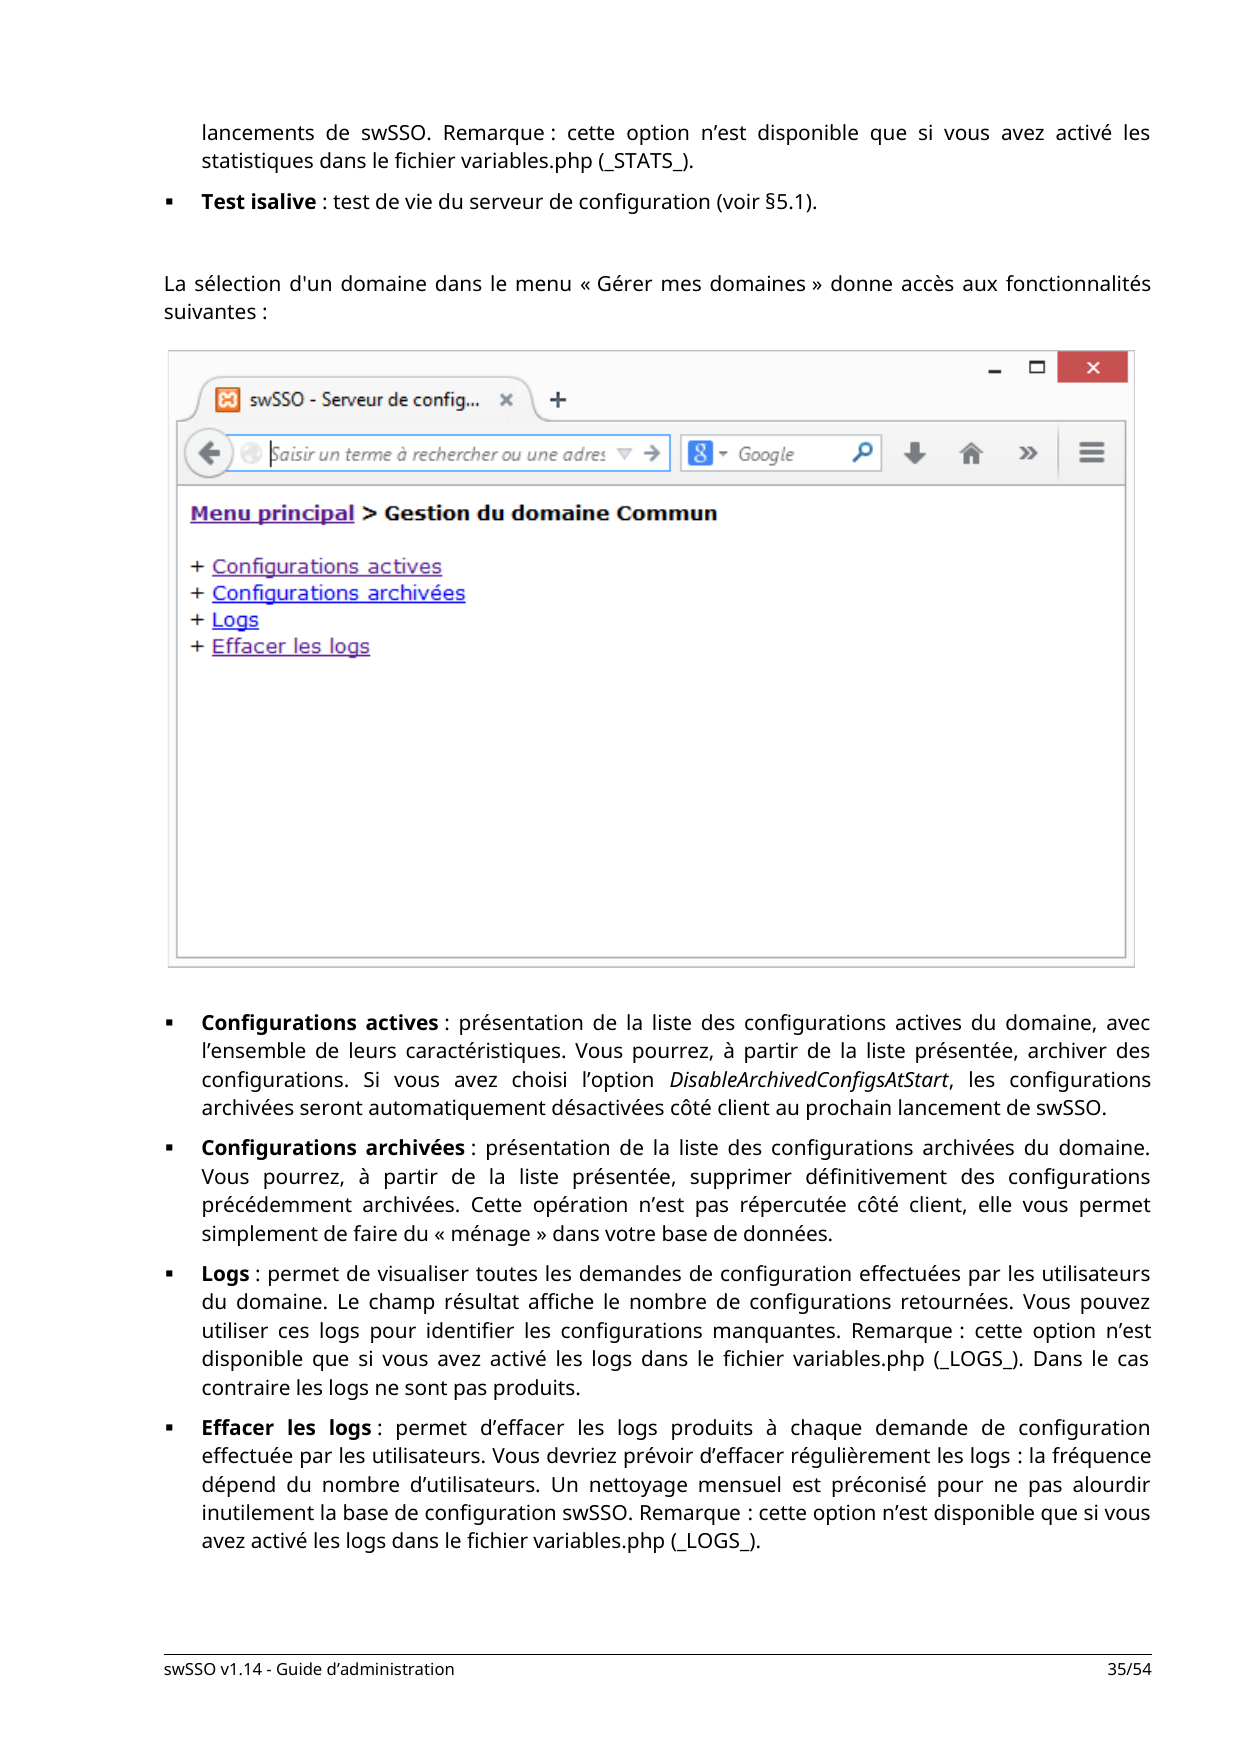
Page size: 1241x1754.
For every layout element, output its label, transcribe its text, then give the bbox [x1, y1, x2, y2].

list Effacer les logs : permet d’effacer les logs produits à chaque demande de configuration effectuée par les utilisateurs. Vous devriez prévoir d’effacer régulièrement les logs : la fréquence dépend du nombre d’utilisateurs. Un nettoyage mensuel est préconisé pour ne pas alourdir inutilement la base de configuration swSSO. Remarque : cette option n’est disponible que si vous avez activé les logs dans le fichier variables.php (_LOGS_). [164, 1413, 1152, 1555]
list Test isalive : test de vie du serveur de configuration (voir §5.1). [164, 187, 1152, 215]
list Logs : permet de visualiser toutes les demandes de configuration effectuées par les utilisateurs du domaine. Le champ résultat affiche le nombre de configurations retournées. Vous pouvez utiliser ces logs pour identifier les configurations manquantes. Remarque : cette option n’est disponible que si vous avez activé les logs dans le fichier variables.php (_LOGS_). Dans le cas contraire les logs ne sont pas produits. [164, 1259, 1152, 1401]
list lancements de swSSO. Remarque : cette option n’est disponible que si vous avez activé les statistiques dans le fichier variables.php (_STATS_). [164, 118, 1152, 175]
picture [167, 350, 1135, 968]
text La sélection d'un domaine dans le menu « Gérer mes domaines » donne accès aux fonctionnalités suivantes : [164, 269, 1152, 326]
list Configurations archivées : présentation de la liste des configurations archivées du domaine. Vous pourrez, à partir de la liste présentée, supprimer définitivement des configurations précédemment archivées. Cette opération n’est pas répercutée côté client, elle vous permet simplement de faire du « ménage » dans votre base de données. [164, 1133, 1152, 1247]
list Configurations actives : présentation de la liste des configurations actives du domaine, avec l’ensemble de leurs caractéristiques. Vous pourrez, à partir de la liste présentée, archiver des configurations. Si vous avez choisi l’option DisableArchivedConfigsAtStart, les configurations archivées seront automatiquement désactivées côté client au prochain lancement de swSSO. [164, 1008, 1152, 1122]
